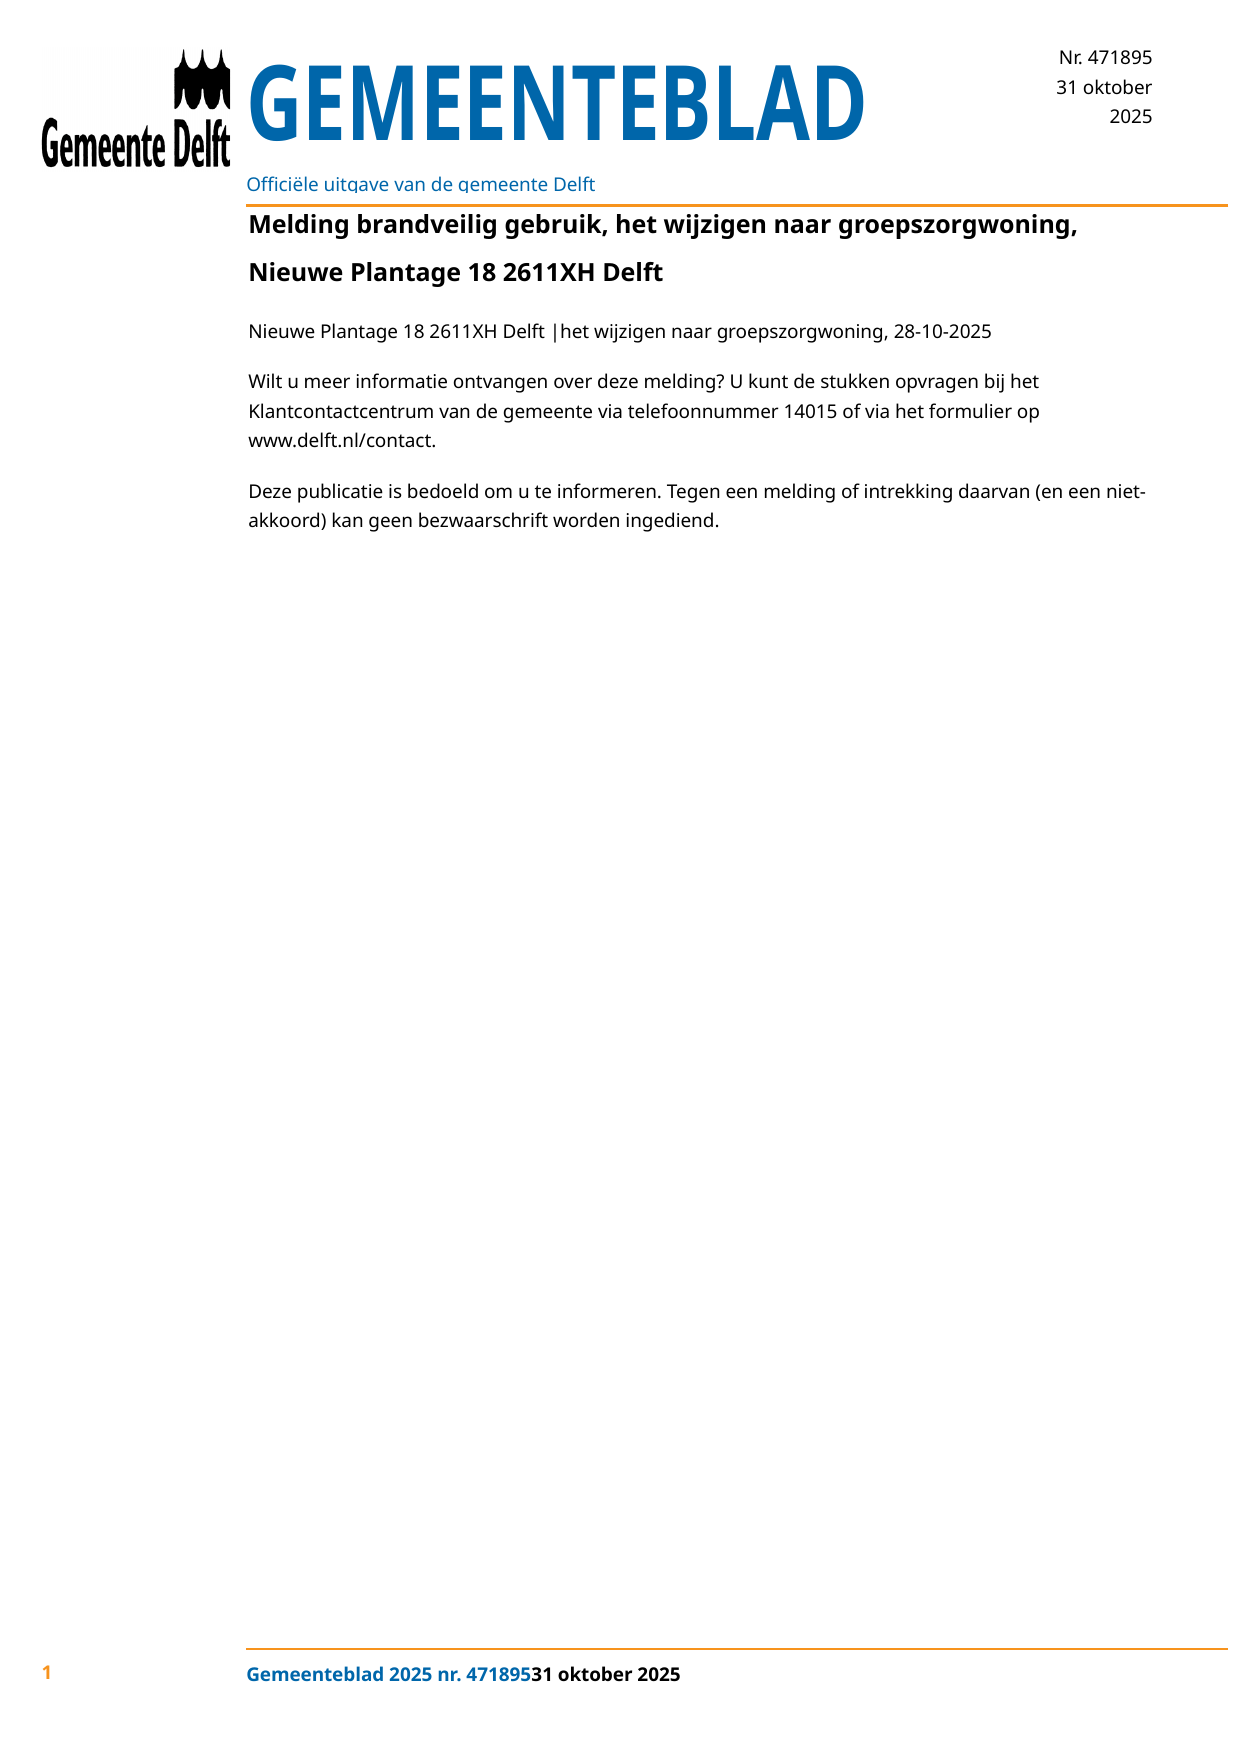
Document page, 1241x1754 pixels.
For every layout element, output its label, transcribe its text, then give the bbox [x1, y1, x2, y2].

picture [41, 47, 231, 172]
text Nieuwe Plantage 18 2611XH Delft |het wijzigen naar groepszorgwoning, 28-10-2025 [248, 318, 1152, 344]
text Deze publicatie is bedoeld om u te informeren. Tegen een melding of intrekking daarvan (en een niet-akkoord) kan geen bezwaarschrift worden ingediend. [248, 478, 1152, 533]
text Melding brandveilig gebruik, het wijzigen naar groepszorgwoning, Nieuwe Plantage 18 2611XH Delft [248, 207, 1152, 288]
text Wilt u meer informatie ontvangen over deze melding? U kunt de stukken opvragen bij het Klantcontactcentrum van de gemeente via telefoonnummer 14015 of via het formulier op www.delft.nl/contact. [248, 368, 1152, 453]
